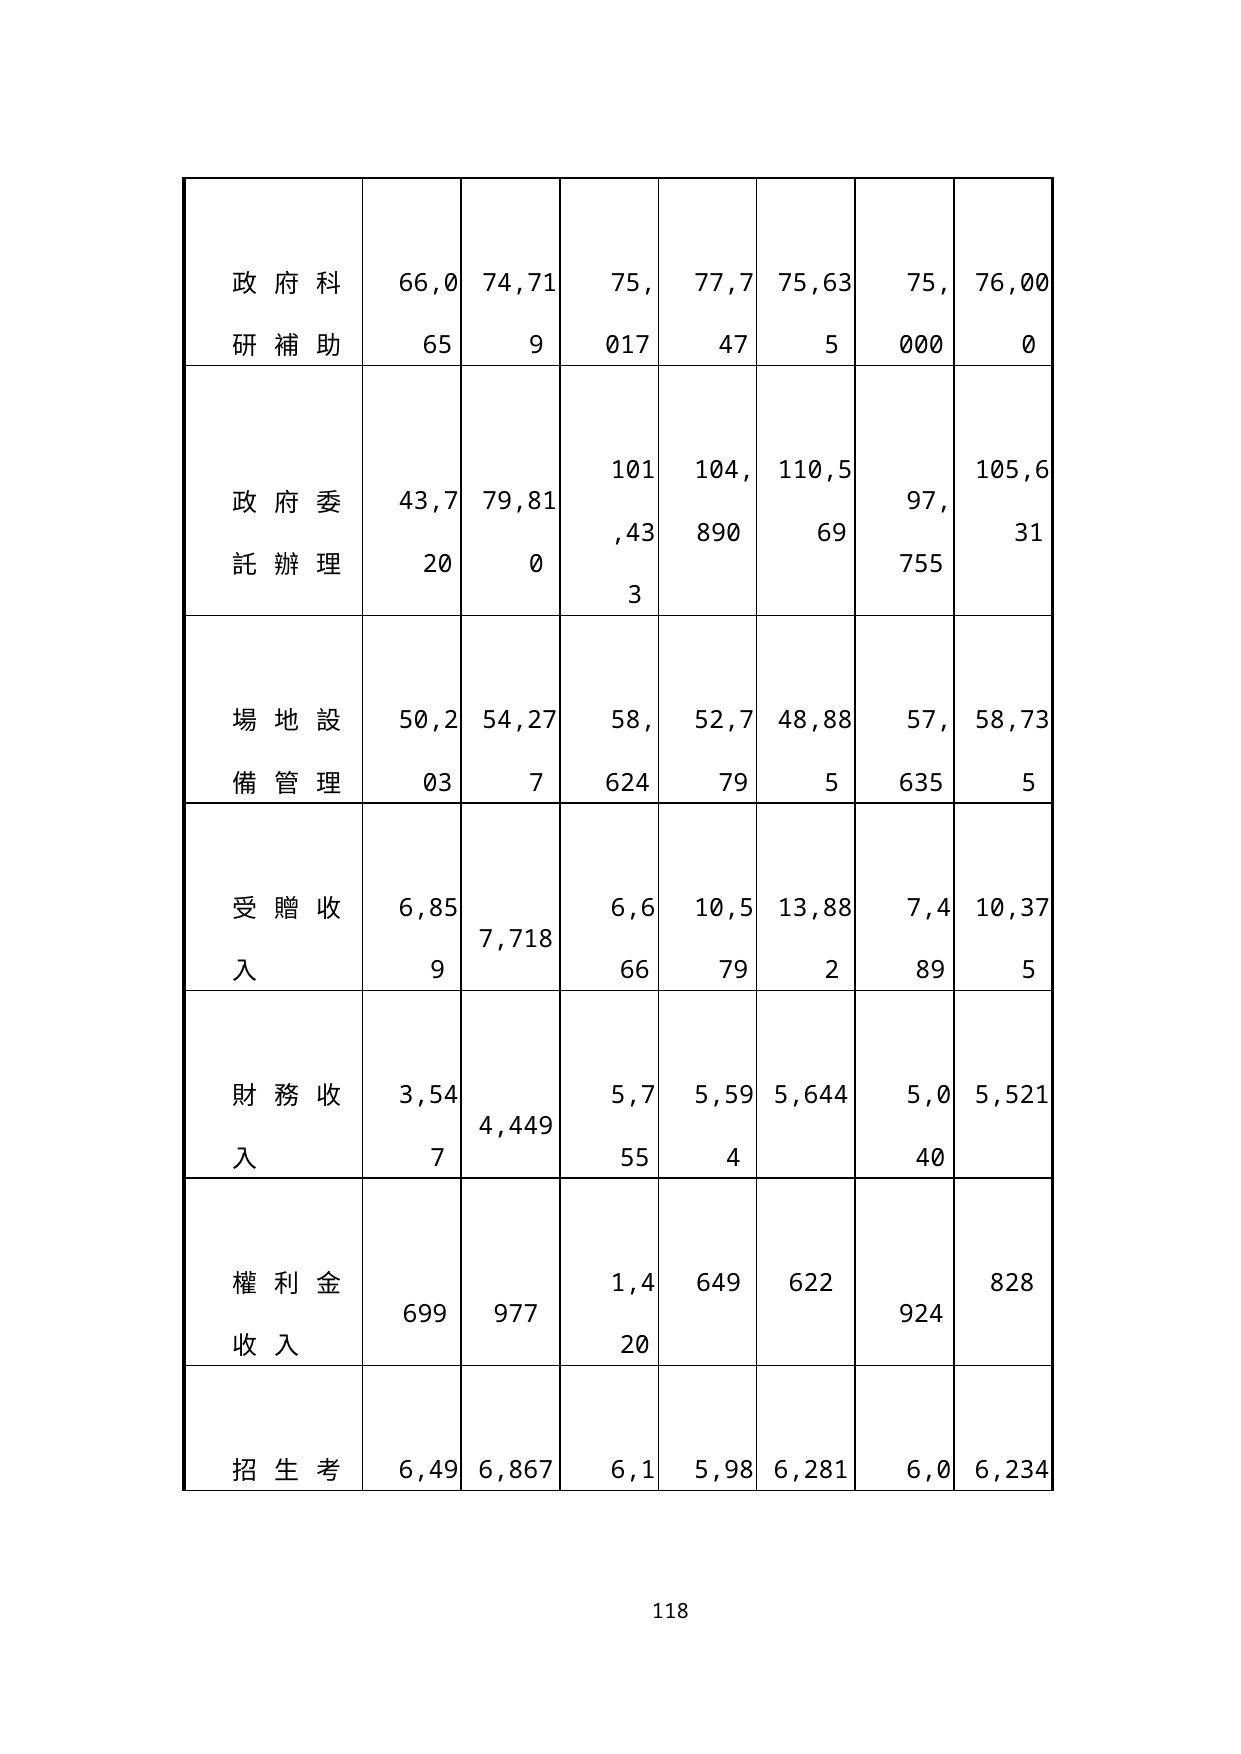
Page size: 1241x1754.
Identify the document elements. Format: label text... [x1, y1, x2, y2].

table_cell 6,234 [955, 1366, 1051, 1490]
table_cell 5,521 [955, 991, 1051, 1177]
table_cell 75,017 [561, 179, 658, 365]
table_cell 6,0 [856, 1366, 953, 1490]
table_cell 5,98 [659, 1366, 756, 1490]
table_cell 6,859 [363, 804, 460, 990]
table_cell 4,449 [462, 991, 559, 1177]
table_cell 76,000 [955, 179, 1051, 365]
table_cell 政府科研補助 [186, 179, 362, 365]
table_cell 52,779 [659, 616, 756, 802]
table_cell 7,718 [462, 804, 559, 990]
table_cell 6,666 [561, 804, 658, 990]
table_cell 54,277 [462, 616, 559, 802]
table_cell 48,885 [757, 616, 854, 802]
table_cell 財務收入 [186, 991, 362, 1177]
table_cell 5,040 [856, 991, 953, 1177]
table_cell 7,489 [856, 804, 953, 990]
table_cell 43,720 [363, 366, 460, 615]
table_cell 場地設備管理 [186, 616, 362, 802]
table_cell 5,644 [757, 991, 854, 1177]
table_cell 政府委託辦理 [186, 366, 362, 615]
table_cell 受贈收入 [186, 804, 362, 990]
table_cell 1,420 [561, 1179, 658, 1365]
table_cell 101,433 [561, 366, 658, 615]
table_cell 57,635 [856, 616, 953, 802]
table_cell 977 [462, 1179, 559, 1365]
table_cell 828 [955, 1179, 1051, 1365]
table_cell 6,1 [561, 1366, 658, 1490]
table_cell 110,569 [757, 366, 854, 615]
table_cell 58,624 [561, 616, 658, 802]
table_cell 3,547 [363, 991, 460, 1177]
table_cell 622 [757, 1179, 854, 1365]
table_cell 924 [856, 1179, 953, 1365]
table_cell 699 [363, 1179, 460, 1365]
table_cell 66,065 [363, 179, 460, 365]
table_cell 58,735 [955, 616, 1051, 802]
table_cell 6,49 [363, 1366, 460, 1490]
table_cell 75,000 [856, 179, 953, 365]
table_cell 105,631 [955, 366, 1051, 615]
table_cell 50,203 [363, 616, 460, 802]
table_cell 649 [659, 1179, 756, 1365]
table_cell 77,747 [659, 179, 756, 365]
table_cell 13,882 [757, 804, 854, 990]
table_cell 5,755 [561, 991, 658, 1177]
table_cell 權利金收入 [186, 1179, 362, 1365]
table_cell 6,281 [757, 1366, 854, 1490]
table_cell 97,755 [856, 366, 953, 615]
table_cell 10,375 [955, 804, 1051, 990]
table_cell 104,890 [659, 366, 756, 615]
table_cell 6,867 [462, 1366, 559, 1490]
table_cell 75,635 [757, 179, 854, 365]
table_cell 79,810 [462, 366, 559, 615]
table_cell 5,594 [659, 991, 756, 1177]
table_cell 74,719 [462, 179, 559, 365]
table_cell 招生考 [186, 1366, 362, 1490]
table_cell 10,579 [659, 804, 756, 990]
